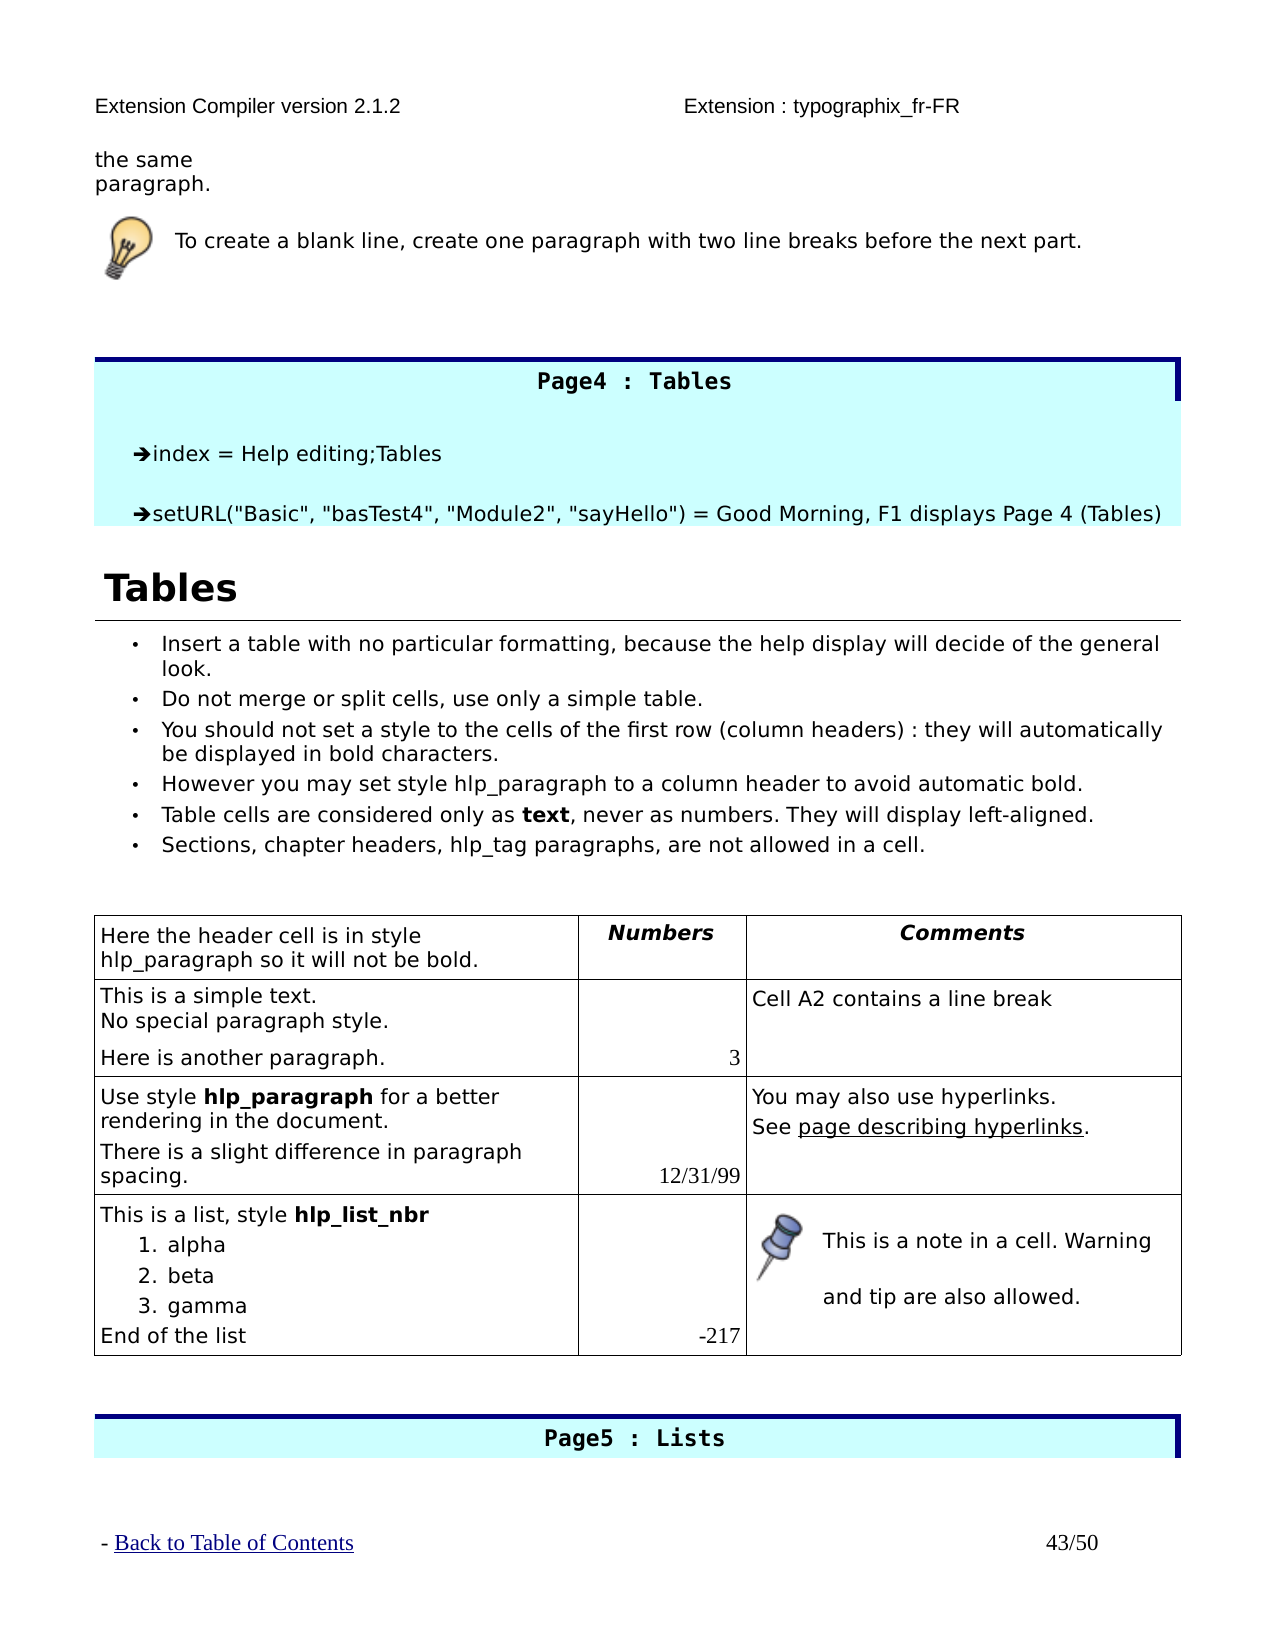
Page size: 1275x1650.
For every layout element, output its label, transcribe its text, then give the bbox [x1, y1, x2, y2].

list index = Help editing;Tables [94, 442, 1181, 466]
list Sections, chapter headers, hlp_tag paragraphs, are not allowed in a cell. [132, 833, 1181, 857]
table_cell Use style hlp_paragraph for a better rendering in the document. There is a slight difference in paragraph spacing. [95, 1077, 578, 1194]
text Page5 : Lists [94, 1415, 1175, 1458]
table_header Comments [747, 916, 1181, 978]
table_cell 3 [579, 980, 746, 1076]
picture [752, 1212, 808, 1284]
table_cell 31.12.99 [579, 1077, 746, 1194]
list To create a blank line, create one paragraph with two line breaks before the next part. [94, 226, 1181, 258]
table_cell Cell A2 contains a line break [747, 980, 1181, 1076]
list You should not set a style to the cells of the first row (column headers) : they will automatically be displayed in bold characters. [132, 717, 1181, 766]
list Insert a table with no particular formatting, because the help display will decide of the general look. [132, 632, 1181, 681]
table_header Numbers [579, 916, 746, 978]
picture [95, 212, 163, 285]
table_cell You may also use hyperlinks. See page describing hyperlinks. [747, 1077, 1181, 1194]
table_cell This is a simple text. No special paragraph style. Here is another paragraph. [95, 980, 578, 1076]
list setURL("Basic", "basTest4", "Module2", "sayHello") = Good Morning, F1 displays Page 4 (Tables) [94, 502, 1181, 526]
text Page4 : Tables [94, 358, 1175, 401]
table_cell -217 [579, 1195, 746, 1354]
list Table cells are considered only as text, never as numbers. They will display left-aligned. [132, 803, 1181, 827]
list Do not merge or split cells, use only a simple table. [132, 687, 1181, 712]
text Tables [94, 557, 1181, 620]
table_cell This is a list, style hlp_list_nbr alpha beta gamma End of the list [95, 1195, 578, 1354]
table_cell This is a note in a cell. Warning and tip are also allowed. [747, 1195, 1181, 1354]
table_header Here the header cell is in style hlp_paragraph so it will not be bold. [95, 916, 578, 978]
text the same paragraph. [94, 147, 1181, 196]
list However you may set style hlp_paragraph to a column header to avoid automatic bold. [132, 772, 1181, 797]
